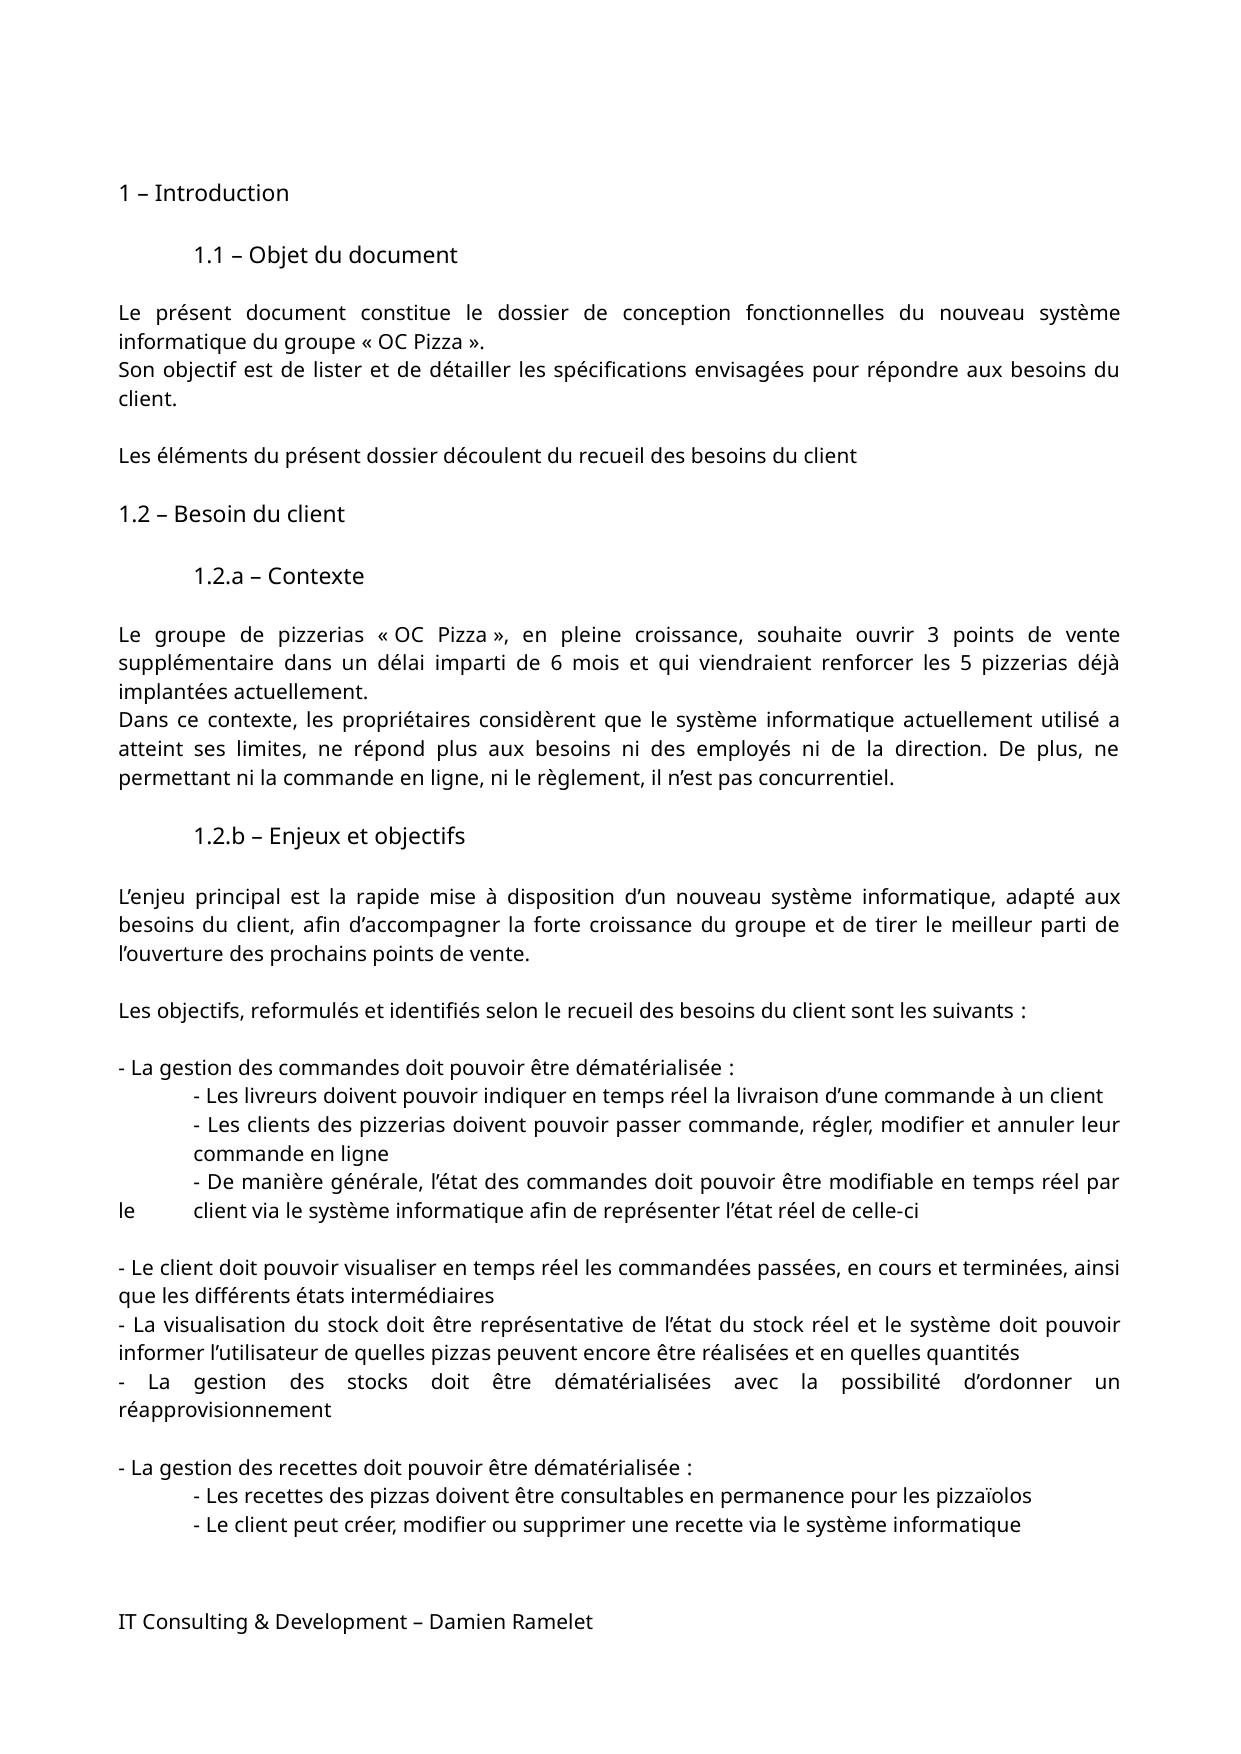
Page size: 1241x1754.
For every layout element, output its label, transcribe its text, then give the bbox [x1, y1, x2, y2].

text L’enjeu principal est la rapide mise à disposition d’un nouveau système informatique, adapté aux besoins du client, afin d’accompagner la forte croissance du groupe et de tirer le meilleur parti de l’ouverture des prochains points de vente. [118, 882, 1122, 967]
text 1.2.a – Contexte [118, 560, 1122, 591]
text - Les clients des pizzerias doivent pouvoir passer commande, régler, modifier et annuler leur commande en ligne [118, 1110, 1122, 1167]
text Son objectif est de lister et de détailler les spécifications envisagées pour répondre aux besoins du client. [118, 355, 1122, 412]
text Dans ce contexte, les propriétaires considèrent que le système informatique actuellement utilisé a atteint ses limites, ne répond plus aux besoins ni des employés ni de la direction. De plus, ne permettant ni la commande en ligne, ni le règlement, il n’est pas concurrentiel. [118, 705, 1122, 791]
text Les objectifs, reformulés et identifiés selon le recueil des besoins du client sont les suivants : [118, 996, 1122, 1024]
text - Les recettes des pizzas doivent être consultables en permanence pour les pizzaïolos [118, 1481, 1122, 1509]
text 1 – Introduction [118, 177, 1122, 208]
text 1.1 – Objet du document [118, 239, 1122, 270]
text 1.2.b – Enjeux et objectifs [118, 819, 1122, 851]
text Les éléments du présent dossier découlent du recueil des besoins du client [118, 441, 1122, 469]
text - La visualisation du stock doit être représentative de l’état du stock réel et le système doit pouvoir informer l’utilisateur de quelles pizzas peuvent encore être réalisées et en quelles quantités [118, 1310, 1122, 1367]
text - La gestion des commandes doit pouvoir être dématérialisée : [118, 1053, 1122, 1081]
text - La gestion des recettes doit pouvoir être dématérialisée : [118, 1452, 1122, 1481]
text Le présent document constitue le dossier de conception fonctionnelles du nouveau système informatique du groupe « OC Pizza ». [118, 298, 1122, 355]
text Le groupe de pizzerias « OC Pizza », en pleine croissance, souhaite ouvrir 3 points de vente supplémentaire dans un délai imparti de 6 mois et qui viendraient renforcer les 5 pizzerias déjà implantées actuellement. [118, 620, 1122, 705]
text - Le client doit pouvoir visualiser en temps réel les commandées passées, en cours et terminées, ainsi que les différents états intermédiaires [118, 1253, 1122, 1310]
text - Le client peut créer, modifier ou supprimer une recette via le système informatique [118, 1509, 1122, 1538]
text - La gestion des stocks doit être dématérialisées avec la possibilité d’ordonner un réapprovisionnement [118, 1367, 1122, 1424]
text 1.2 – Besoin du client [118, 498, 1122, 529]
text - De manière générale, l’état des commandes doit pouvoir être modifiable en temps réel par le client via le système informatique afin de représenter l’état réel de celle-ci [118, 1167, 1122, 1224]
text - Les livreurs doivent pouvoir indiquer en temps réel la livraison d’une commande à un client [118, 1081, 1122, 1110]
